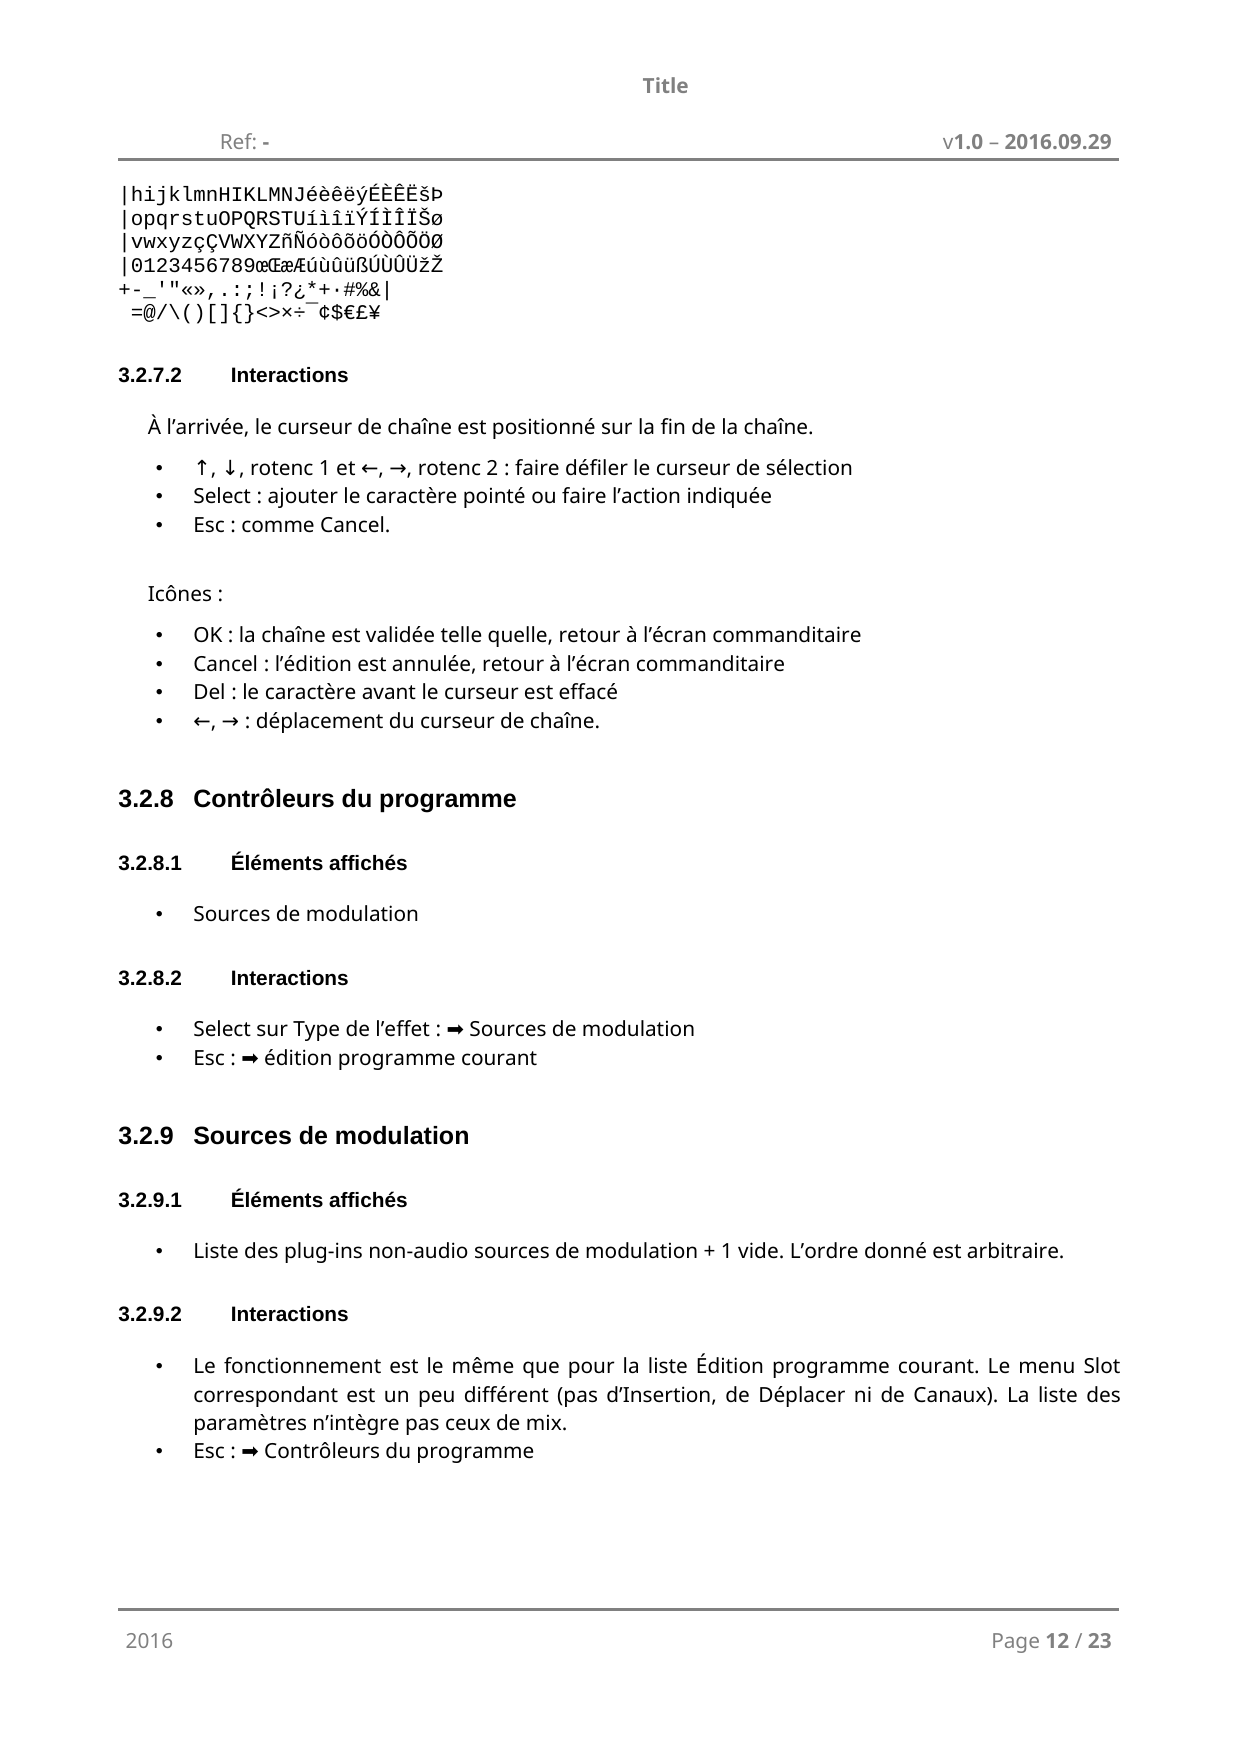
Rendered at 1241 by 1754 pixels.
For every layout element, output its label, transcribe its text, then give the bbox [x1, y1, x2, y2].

subtitle Interactions [118, 1302, 1122, 1326]
text =@/\()[]{}<>×÷¯¢$€£¥ [118, 302, 1122, 326]
list ↑, ↓, rotenc 1 et ←, →, rotenc 2 : faire défiler le curseur de sélection [156, 453, 1122, 482]
list Select sur Type de l’effet : ➡ Sources de modulation [156, 1014, 1122, 1043]
list Esc : comme Cancel. [156, 510, 1122, 538]
text |vwxyzçÇVWXYZñÑóòôõöÓÒÔÕÖØ [118, 231, 1122, 255]
text |hijklmnHIKLMNJéèêëýÉÈÊËšÞ [118, 184, 1122, 208]
list Cancel : l’édition est annulée, retour à l’écran commanditaire [156, 649, 1122, 677]
list Select : ajouter le caractère pointé ou faire l’action indiquée [156, 482, 1122, 510]
text À l’arrivée, le curseur de chaîne est positionné sur la fin de la chaîne. [118, 412, 1122, 441]
list ←, → : déplacement du curseur de chaîne. [156, 706, 1122, 734]
text |opqrstuOPQRSTUíìîïÝÍÌÎÏŠø [118, 208, 1122, 231]
list Le fonctionnement est le même que pour la liste Édition programme courant. Le menu Slot correspondant est un peu différent (pas d’Insertion, de Déplacer ni de Canaux). La liste des paramètres n’intègre pas ceux de mix. [156, 1351, 1122, 1437]
list Del : le caractère avant le curseur est effacé [156, 677, 1122, 706]
subtitle Interactions [118, 363, 1122, 387]
subtitle Éléments affichés [118, 850, 1122, 874]
list Esc : ➡ édition programme courant [156, 1043, 1122, 1071]
text Icônes : [118, 579, 1122, 608]
subtitle Éléments affichés [118, 1187, 1122, 1211]
list Liste des plug-ins non-audio sources de modulation + 1 vide. L’ordre donné est arbitraire. [156, 1236, 1122, 1265]
list OK : la chaîne est validée telle quelle, retour à l’écran commanditaire [156, 620, 1122, 649]
subtitle Interactions [118, 965, 1122, 989]
subtitle Contrôleurs du programme [118, 784, 1122, 813]
subtitle Sources de modulation [118, 1121, 1122, 1150]
list Sources de modulation [156, 899, 1122, 928]
text +-_'"«»,.:;!¡?¿*+·#%&| [118, 278, 1122, 302]
text |0123456789œŒæÆúùûüßÚÙÛÜžŽ [118, 255, 1122, 278]
list Esc : ➡ Contrôleurs du programme [156, 1437, 1122, 1465]
